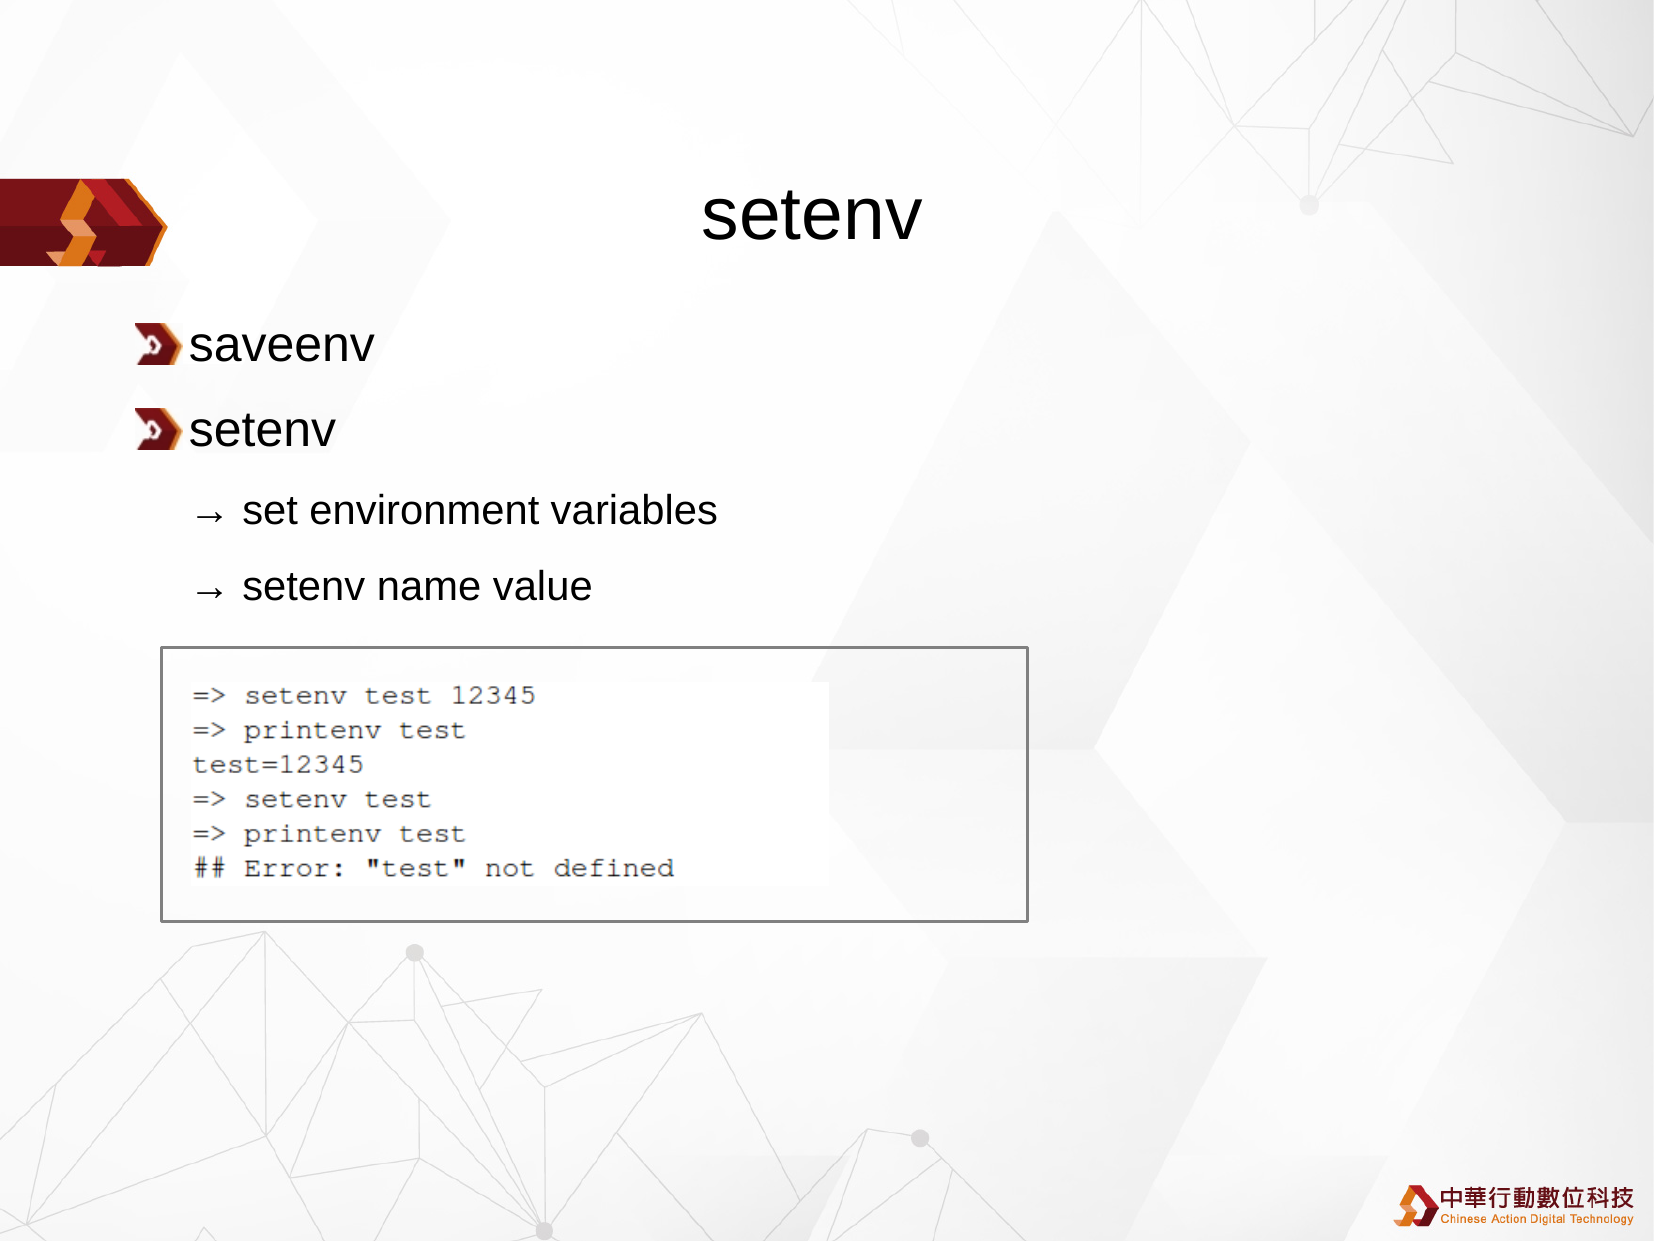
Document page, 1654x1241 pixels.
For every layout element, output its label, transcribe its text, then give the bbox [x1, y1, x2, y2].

list saveenv setenv → set environment variables → setenv name value [118, 316, 1576, 738]
title setenv [118, 129, 1506, 298]
list saveenv setenv → set environment variables → setenv name value [163, 649, 1026, 738]
picture [0, 0, 1654, 1241]
